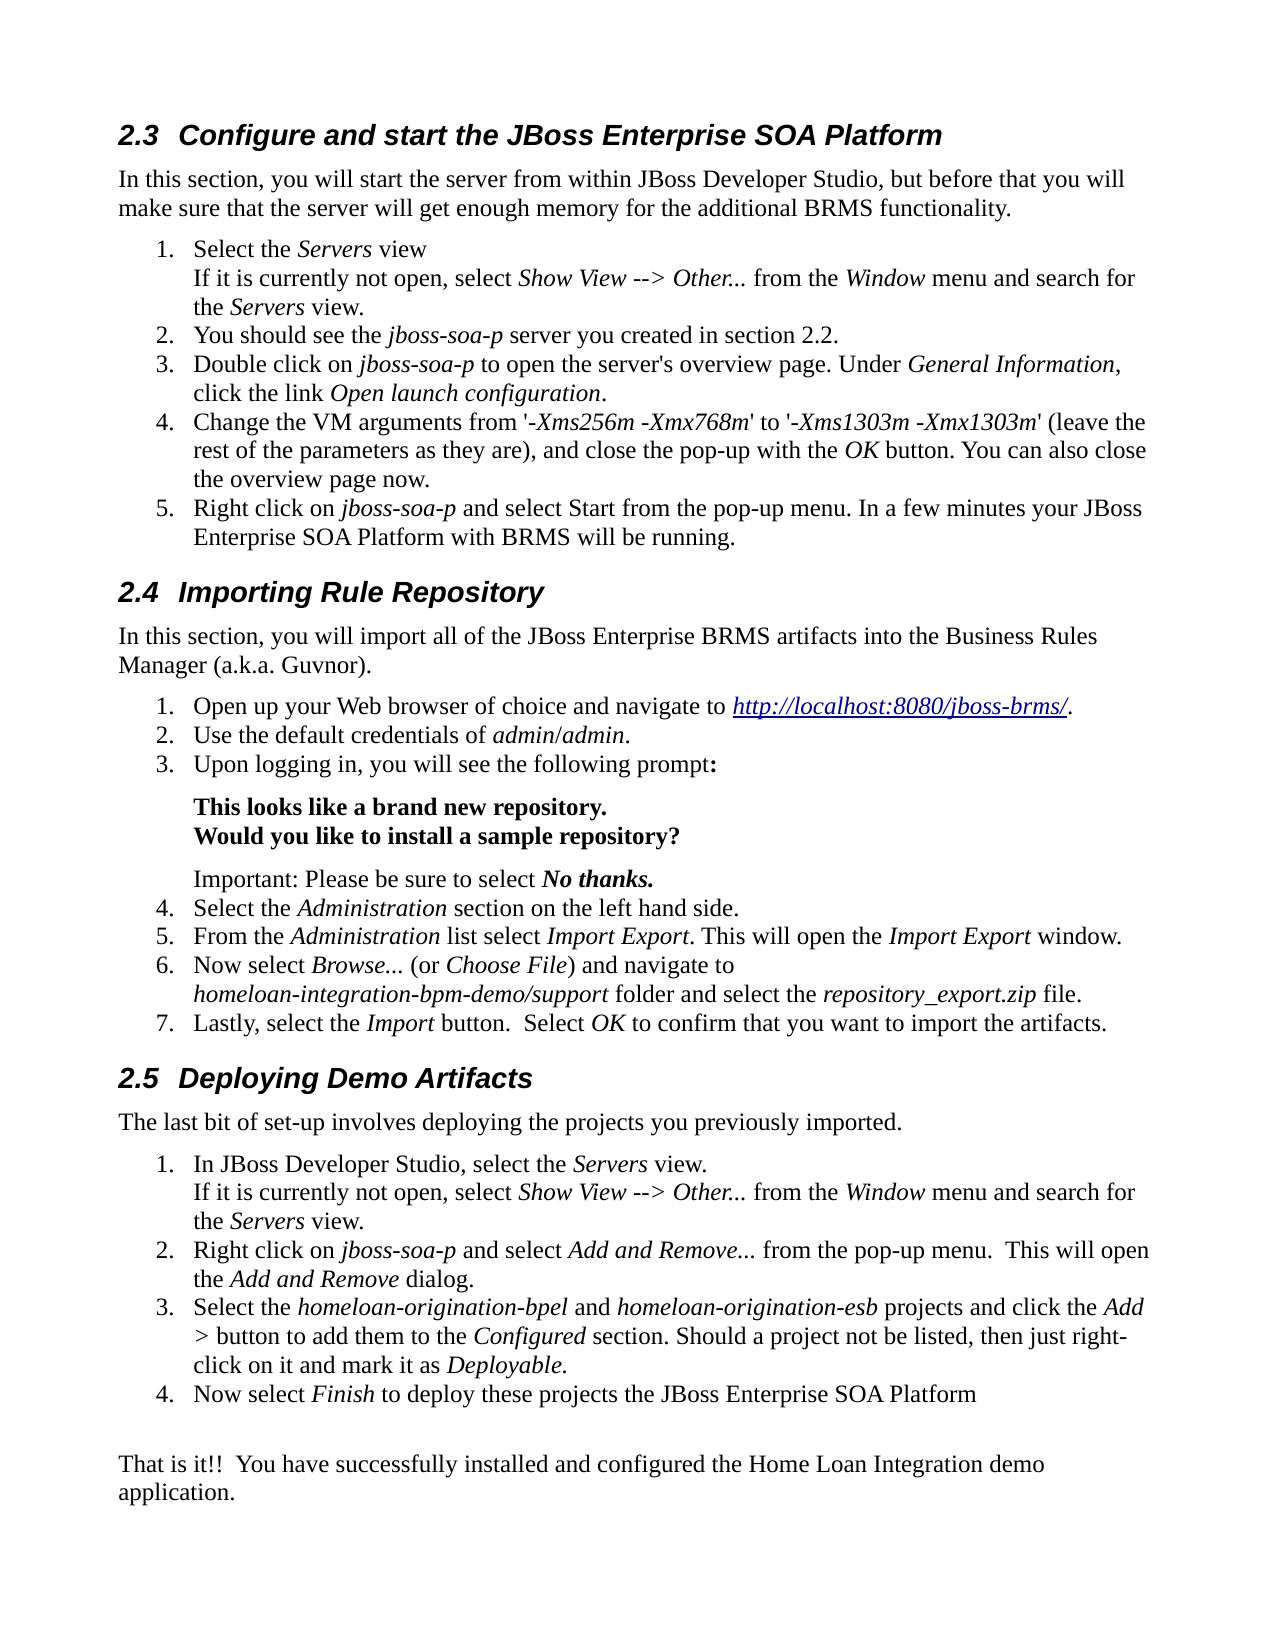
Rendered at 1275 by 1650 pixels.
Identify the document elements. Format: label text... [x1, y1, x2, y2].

list From the Administration list select Import Export. This will open the Import Export window. [156, 921, 1157, 950]
list Right click on jboss-soa-p and select Add and Remove... from the pop-up menu. This will open the Add and Remove dialog. [156, 1235, 1157, 1292]
list Would you like to install a sample repository? Important: Please be sure to select No thanks. [156, 821, 1157, 893]
list Right click on jboss-soa-p and select Start from the pop-up menu. In a few minutes your JBoss Enterprise SOA Platform with BRMS will be running. [156, 493, 1157, 550]
list Open up your Web browser of choice and navigate to http://localhost:8080/jboss-brms/. [156, 691, 1157, 720]
list Now select Browse... (or Choose File) and navigate to homeloan-integration-bpm-demo/support folder and select the repository_export.zip file. [156, 950, 1157, 1008]
list Select the Administration section on the left hand side. [156, 893, 1157, 921]
text In this section, you will import all of the JBoss Enterprise BRMS artifacts into the Business Rules Manager (a.k.a. Guvnor). [118, 621, 1157, 679]
list Select the Servers view If it is currently not open, select Show View --> Other... from the Window menu and search for the Servers view. [156, 234, 1157, 320]
list Change the VM arguments from '-Xms256m -Xmx768m' to '-Xms1303m -Xmx1303m' (leave the rest of the parameters as they are), and close the pop-up with the OK button. You can also close the overview page now. [156, 407, 1157, 493]
list Double click on jboss-soa-p to open the server's overview page. Under General Information, click the link Open launch configuration. [156, 349, 1157, 407]
list In JBoss Developer Studio, select the Servers view. If it is currently not open, select Show View --> Other... from the Window menu and search for the Servers view. [156, 1149, 1157, 1235]
list Upon logging in, you will see the following prompt: This looks like a brand new repository. [156, 749, 1157, 821]
list You should see the jboss-soa-p server you created in section 2.2. [156, 320, 1157, 349]
subtitle Deploying Demo Artifacts [118, 1061, 1157, 1095]
list Select the homeloan-origination-bpel and homeloan-origination-esb projects and click the Add > button to add them to the Configured section. Should a project not be listed, then just right-click on it and mark it as Deployable. [156, 1292, 1157, 1379]
list Lastly, select the Import button. Select OK to confirm that you want to import the artifacts. [156, 1008, 1157, 1036]
list Use the default credentials of admin/admin. [156, 720, 1157, 749]
text In this section, you will start the server from within JBoss Developer Studio, but before that you will make sure that the server will get enough memory for the additional BRMS functionality. [118, 164, 1157, 222]
subtitle Configure and start the JBoss Enterprise SOA Platform [118, 118, 1157, 152]
text The last bit of set-up involves deploying the projects you previously imported. [118, 1107, 1157, 1136]
text That is it!! You have successfully installed and configured the Home Loan Integration demo application. [118, 1449, 1157, 1506]
list Now select Finish to deploy these projects the JBoss Enterprise SOA Platform [156, 1379, 1157, 1407]
subtitle Importing Rule Repository [118, 575, 1157, 609]
